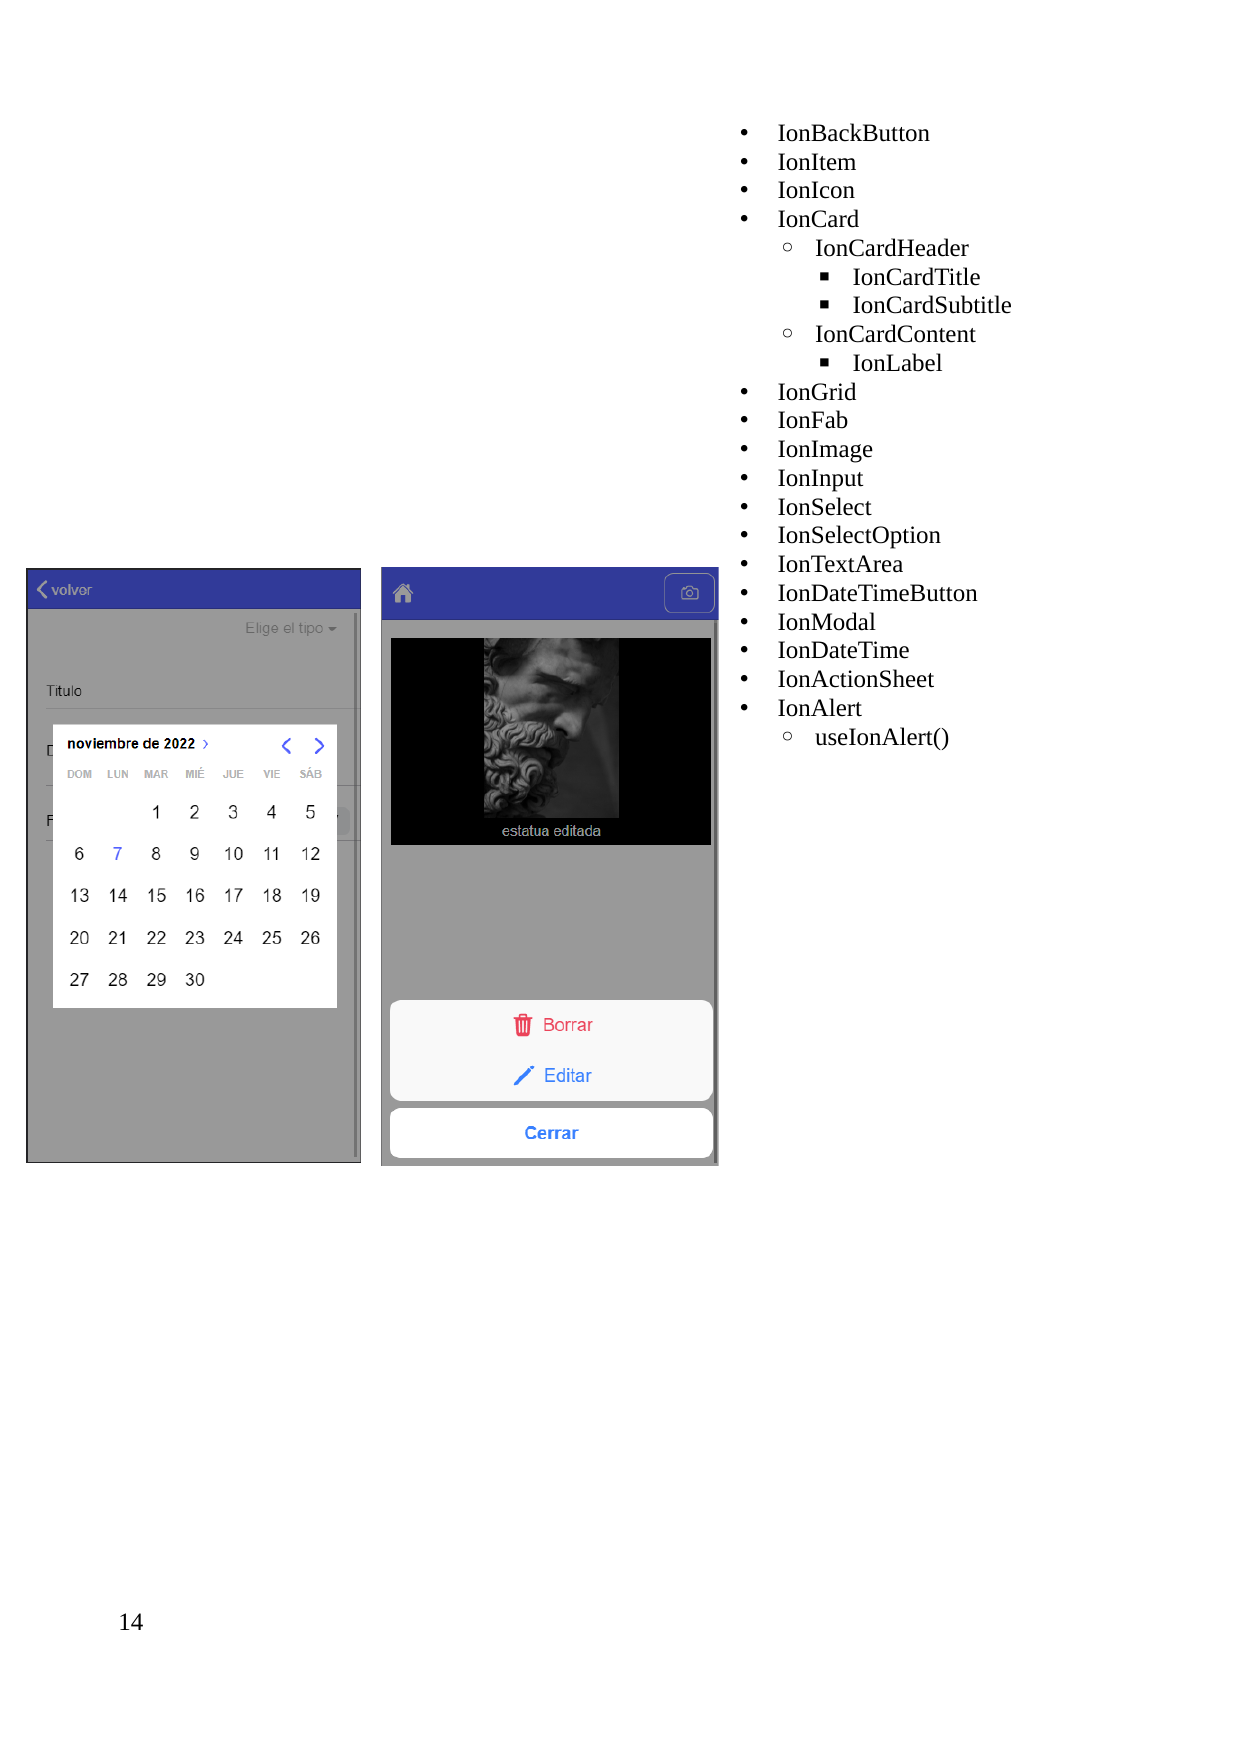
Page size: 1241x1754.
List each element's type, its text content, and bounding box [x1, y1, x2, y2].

list IonCard [740, 204, 1122, 233]
picture [26, 568, 361, 1163]
list IonGrid [740, 377, 1122, 406]
list IonItem [740, 147, 1122, 176]
list IonInput [740, 463, 1122, 492]
list IonCardTitle [815, 262, 1122, 291]
list IonDateTimeButton [740, 578, 1122, 607]
list IonLabel [815, 348, 1122, 377]
list IonModal [740, 607, 1122, 636]
list IonBackButton [740, 118, 1122, 147]
list IonSelect [740, 492, 1122, 521]
list IonAlert [740, 693, 1122, 722]
list useIonAlert() [777, 722, 1122, 751]
list IonImage [740, 434, 1122, 463]
list IonIcon [740, 176, 1122, 204]
list IonCardSubtitle [815, 291, 1122, 319]
list IonActionSheet [740, 664, 1122, 693]
list IonTextArea [740, 549, 1122, 578]
list IonFab [740, 406, 1122, 434]
list IonDateTime [740, 636, 1122, 664]
list IonSelectOption [740, 521, 1122, 549]
list IonCardHeader [777, 233, 1122, 262]
picture [381, 567, 719, 1166]
list IonCardContent [777, 319, 1122, 348]
